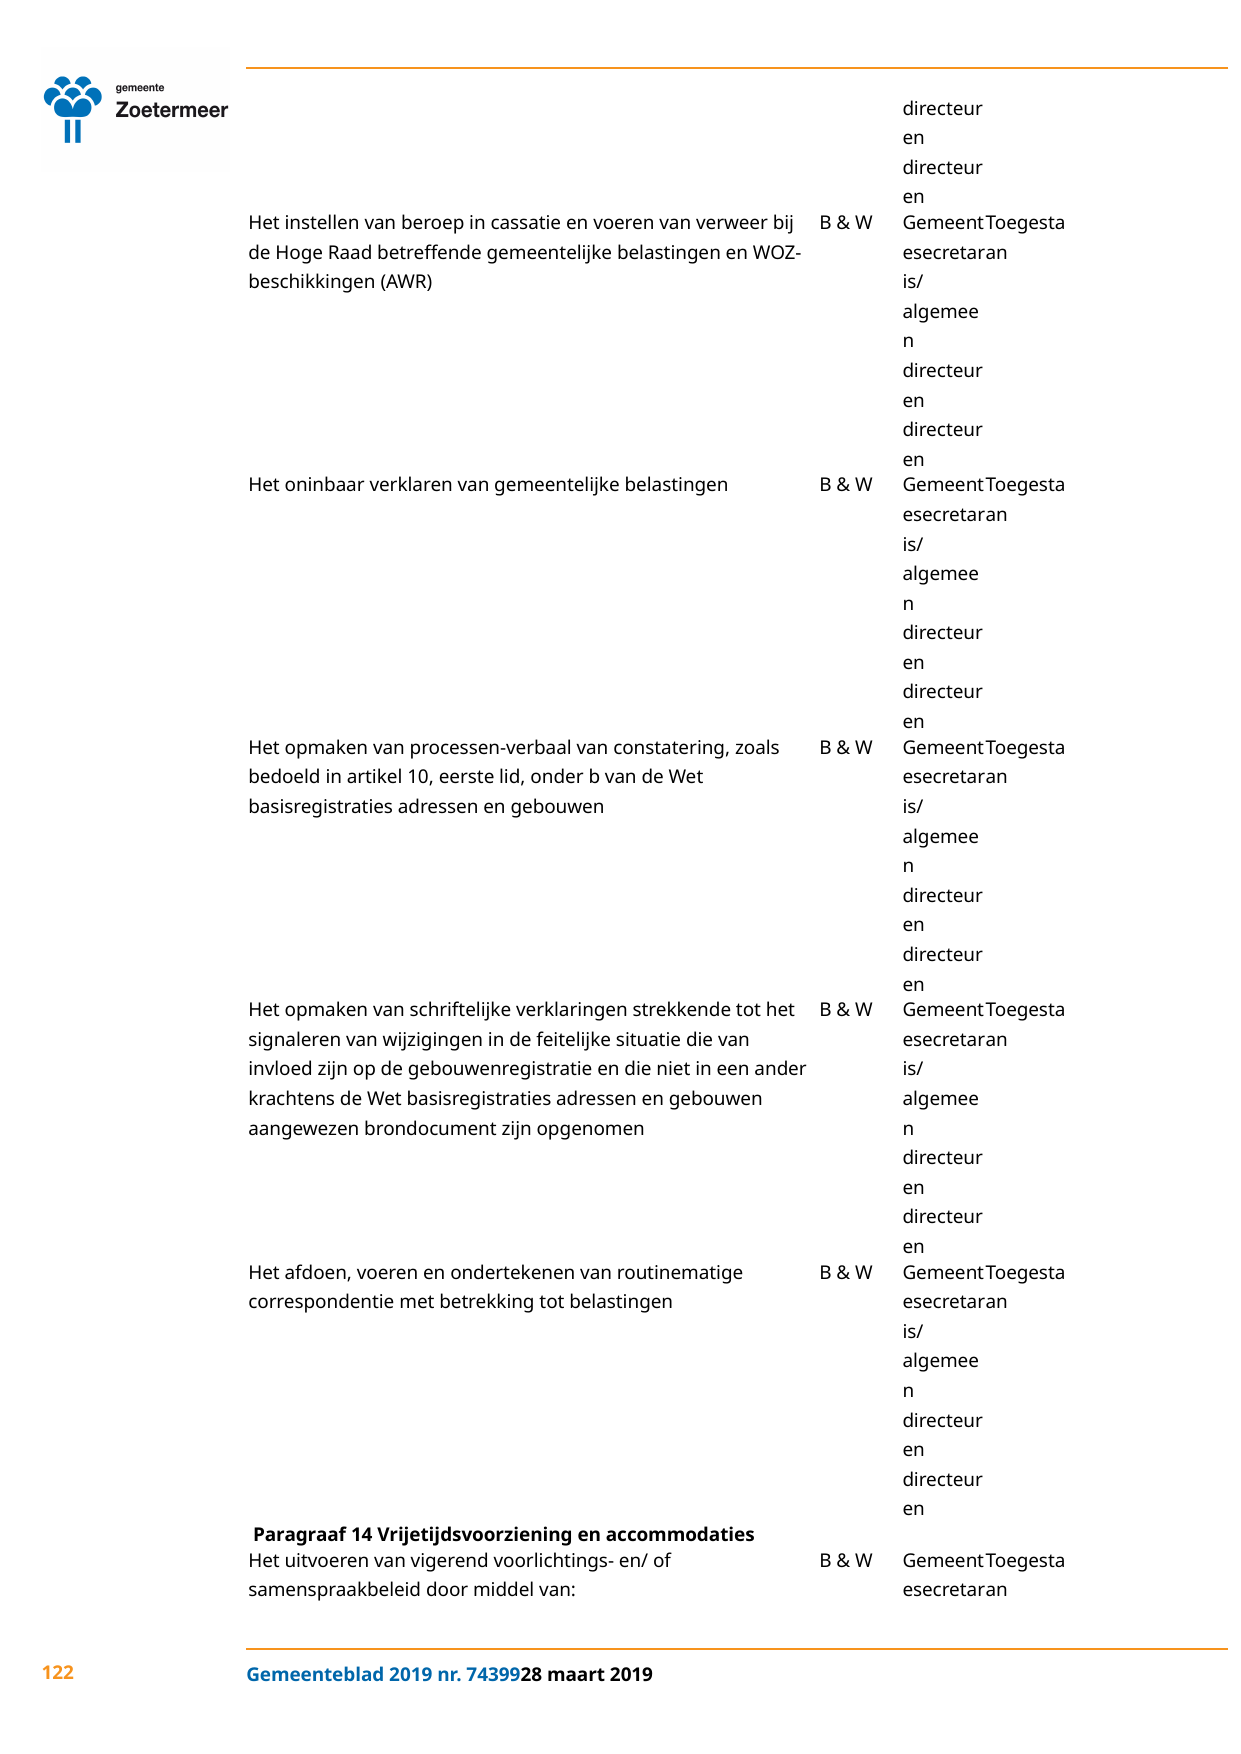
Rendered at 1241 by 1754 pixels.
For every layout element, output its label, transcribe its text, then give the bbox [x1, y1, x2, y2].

table_cell Het opmaken van processen-verbaal van constatering, zoals bedoeld in artikel 10, eerste lid, onder b van de Wet basisregistraties adressen en gebouwen [248, 734, 819, 996]
table_cell directeur en directeuren [902, 95, 985, 209]
table_cell Toegestaan [985, 734, 1068, 996]
table_cell Het oninbaar verklaren van gemeentelijke belastingen [248, 472, 819, 734]
table_cell Gemeentesecretaris/ algemeen directeur en directeuren [902, 209, 985, 472]
table_cell Gemeentesecretaris/ algemeen directeur en directeuren [902, 996, 985, 1259]
table_cell Gemeentesecretaris/ algemeen directeur en directeuren [902, 472, 985, 734]
table_cell [248, 95, 819, 209]
table_cell Toegestaan [985, 472, 1068, 734]
table_cell Toegestaan [985, 1547, 1068, 1602]
table_cell [902, 1521, 985, 1547]
table_cell B & W [819, 209, 902, 472]
table_cell Toegestaan [985, 996, 1068, 1259]
table_cell Gemeentesecretar [902, 1547, 985, 1602]
table_cell [819, 1521, 902, 1547]
table_cell Paragraaf 14 Vrijetijdsvoorziening en accommodaties [248, 1521, 819, 1547]
table_cell B & W [819, 996, 902, 1259]
table_cell Toegestaan [985, 209, 1068, 472]
table_cell B & W [819, 1259, 902, 1521]
picture [41, 47, 231, 172]
table_cell Gemeentesecretaris/ algemeen directeur en directeuren [902, 734, 985, 996]
table_cell [819, 95, 902, 209]
table_cell Het instellen van beroep in cassatie en voeren van verweer bij de Hoge Raad betreffende gemeentelijke belastingen en WOZ-beschikkingen (AWR) [248, 209, 819, 472]
table_cell Gemeentesecretaris/ algemeen directeur en directeuren [902, 1259, 985, 1521]
table_cell Het afdoen, voeren en ondertekenen van routinematige correspondentie met betrekking tot belastingen [248, 1259, 819, 1521]
table_cell [985, 95, 1068, 209]
table_cell Toegestaan [985, 1259, 1068, 1521]
table_cell B & W [819, 472, 902, 734]
table_cell [985, 1521, 1068, 1547]
table_cell Het opmaken van schriftelijke verklaringen strekkende tot het signaleren van wijzigingen in de feitelijke situatie die van invloed zijn op de gebouwenregistratie en die niet in een ander krachtens de Wet basisregistraties adressen en gebouwen aangewezen brondocument zijn opgenomen [248, 996, 819, 1259]
table_cell B & W [819, 734, 902, 996]
table_cell B & W [819, 1547, 902, 1602]
table_cell Het uitvoeren van vigerend voorlichtings- en/ of samenspraakbeleid door middel van: [248, 1547, 819, 1602]
